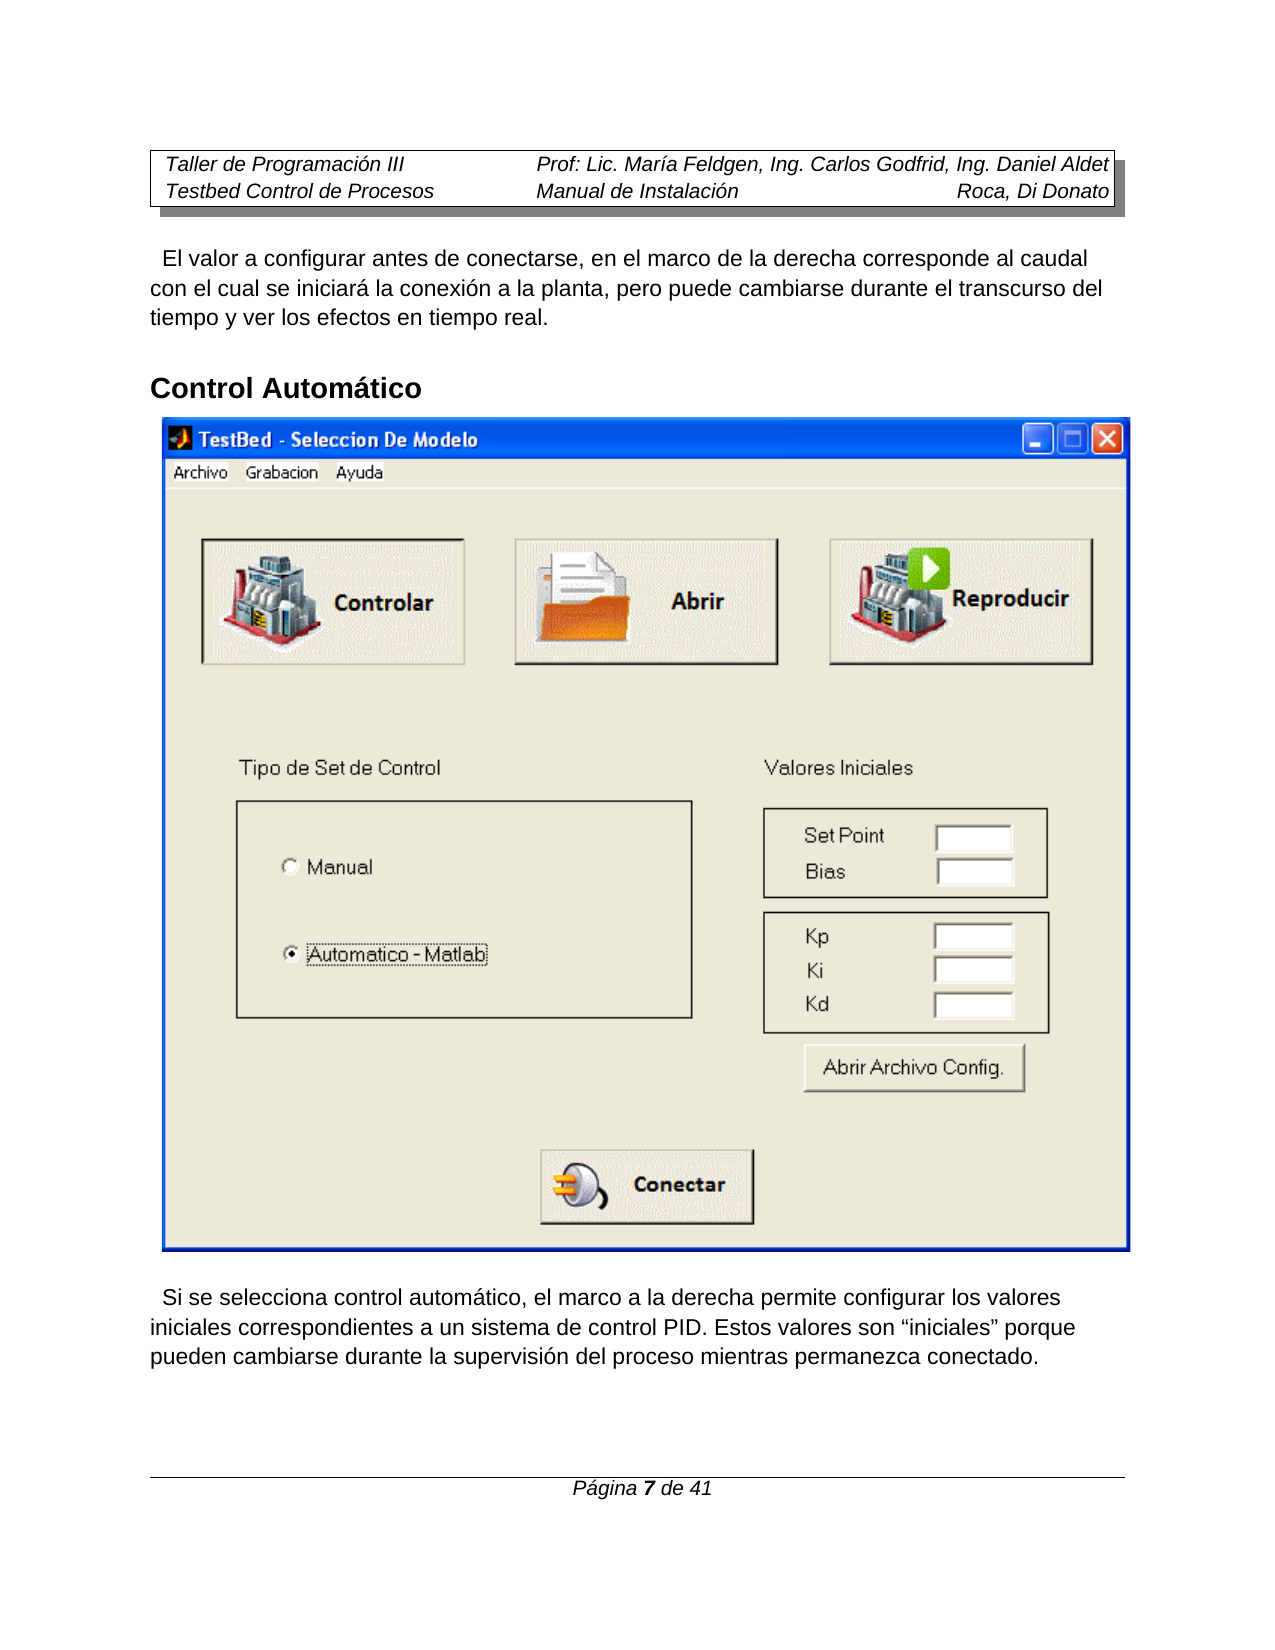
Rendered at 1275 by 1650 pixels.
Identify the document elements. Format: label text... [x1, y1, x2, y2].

picture [161, 417, 1131, 1252]
text El valor a configurar antes de conectarse, en el marco de la derecha corresponde al caudal con el cual se iniciará la conexión a la planta, pero puede cambiarse durante el transcurso del tiempo y ver los efectos en tiempo real. [150, 246, 1125, 330]
text Si se selecciona control automático, el marco a la derecha permite configurar los valores iniciales correspondientes a un sistema de control PID. Estos valores son “iniciales” porque pueden cambiarse durante la supervisión del proceso mientras permanezca conectado. [150, 1285, 1125, 1369]
subtitle Control Automático [150, 372, 1125, 404]
